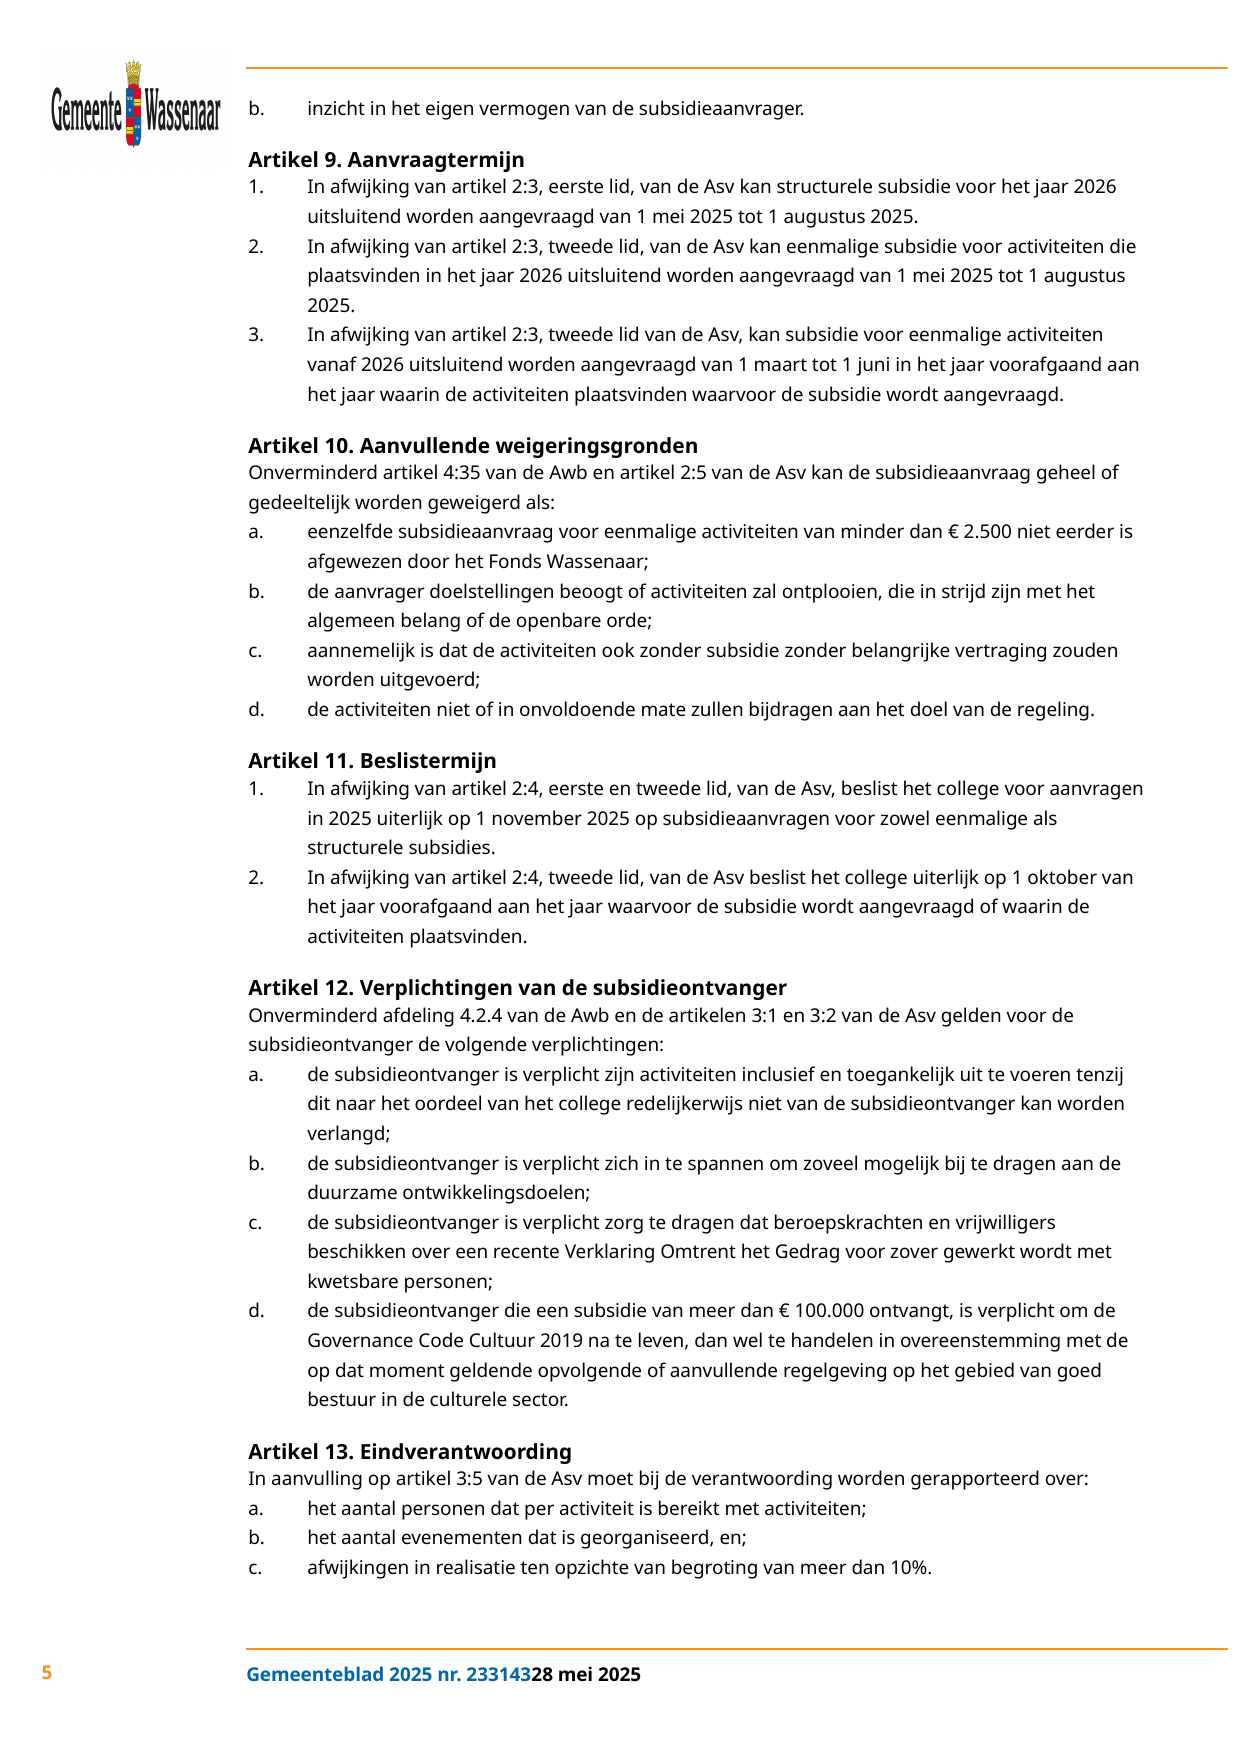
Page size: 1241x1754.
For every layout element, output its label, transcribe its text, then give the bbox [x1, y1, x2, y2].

list eenzelfde subsidieaanvraag voor eenmalige activiteiten van minder dan € 2.500 niet eerder is afgewezen door het Fonds Wassenaar; [248, 519, 1152, 574]
text Artikel 11. Beslistermijn [248, 747, 1152, 775]
text In aanvulling op artikel 3:5 van de Asv moet bij de verantwoording worden gerapporteerd over: [248, 1465, 1152, 1491]
text Onverminderd afdeling 4.2.4 van de Awb en de artikelen 3:1 en 3:2 van de Asv gelden voor de subsidieontvanger de volgende verplichtingen: [248, 1002, 1152, 1057]
list de subsidieontvanger is verplicht zich in te spannen om zoveel mogelijk bij te dragen aan de duurzame ontwikkelingsdoelen; [248, 1150, 1152, 1205]
picture [41, 47, 231, 172]
list In afwijking van artikel 2:4, eerste en tweede lid, van de Asv, beslist het college voor aanvragen in 2025 uiterlijk op 1 november 2025 op subsidieaanvragen voor zowel eenmalige als structurele subsidies. [248, 775, 1152, 860]
list In afwijking van artikel 2:3, tweede lid, van de Asv kan eenmalige subsidie voor activiteiten die plaatsvinden in het jaar 2026 uitsluitend worden aangevraagd van 1 mei 2025 tot 1 augustus 2025. [248, 233, 1152, 318]
text Artikel 9. Aanvraagtermijn [248, 145, 1152, 174]
list inzicht in het eigen vermogen van de subsidieaanvrager. [248, 95, 1152, 121]
list het aantal evenementen dat is georganiseerd, en; [248, 1524, 1152, 1550]
list afwijkingen in realisatie ten opzichte van begroting van meer dan 10%. [248, 1554, 1152, 1580]
list de subsidieontvanger die een subsidie van meer dan € 100.000 ontvangt, is verplicht om de Governance Code Cultuur 2019 na te leven, dan wel te handelen in overeenstemming met de op dat moment geldende opvolgende of aanvullende regelgeving op het gebied van goed bestuur in de culturele sector. [248, 1298, 1152, 1412]
list In afwijking van artikel 2:3, tweede lid van de Asv, kan subsidie voor eenmalige activiteiten vanaf 2026 uitsluitend worden aangevraagd van 1 maart tot 1 juni in het jaar voorafgaand aan het jaar waarin de activiteiten plaatsvinden waarvoor de subsidie wordt aangevraagd. [248, 322, 1152, 406]
text Artikel 12. Verplichtingen van de subsidieontvanger [248, 973, 1152, 1002]
list de activiteiten niet of in onvoldoende mate zullen bijdragen aan het doel van de regeling. [248, 696, 1152, 722]
text Artikel 13. Eindverantwoording [248, 1437, 1152, 1465]
text Artikel 10. Aanvullende weigeringsgronden [248, 431, 1152, 459]
list de aanvrager doelstellingen beoogt of activiteiten zal ontplooien, die in strijd zijn met het algemeen belang of de openbare orde; [248, 578, 1152, 633]
list aannemelijk is dat de activiteiten ook zonder subsidie zonder belangrijke vertraging zouden worden uitgevoerd; [248, 637, 1152, 692]
list de subsidieontvanger is verplicht zijn activiteiten inclusief en toegankelijk uit te voeren tenzij dit naar het oordeel van het college redelijkerwijs niet van de subsidieontvanger kan worden verlangd; [248, 1061, 1152, 1146]
list In afwijking van artikel 2:4, tweede lid, van de Asv beslist het college uiterlijk op 1 oktober van het jaar voorafgaand aan het jaar waarvoor de subsidie wordt aangevraagd of waarin de activiteiten plaatsvinden. [248, 864, 1152, 949]
list In afwijking van artikel 2:3, eerste lid, van de Asv kan structurele subsidie voor het jaar 2026 uitsluitend worden aangevraagd van 1 mei 2025 tot 1 augustus 2025. [248, 174, 1152, 229]
list de subsidieontvanger is verplicht zorg te dragen dat beroepskrachten en vrijwilligers beschikken over een recente Verklaring Omtrent het Gedrag voor zover gewerkt wordt met kwetsbare personen; [248, 1209, 1152, 1294]
list het aantal personen dat per activiteit is bereikt met activiteiten; [248, 1495, 1152, 1521]
text Onverminderd artikel 4:35 van de Awb en artikel 2:5 van de Asv kan de subsidieaanvraag geheel of gedeeltelijk worden geweigerd als: [248, 459, 1152, 515]
